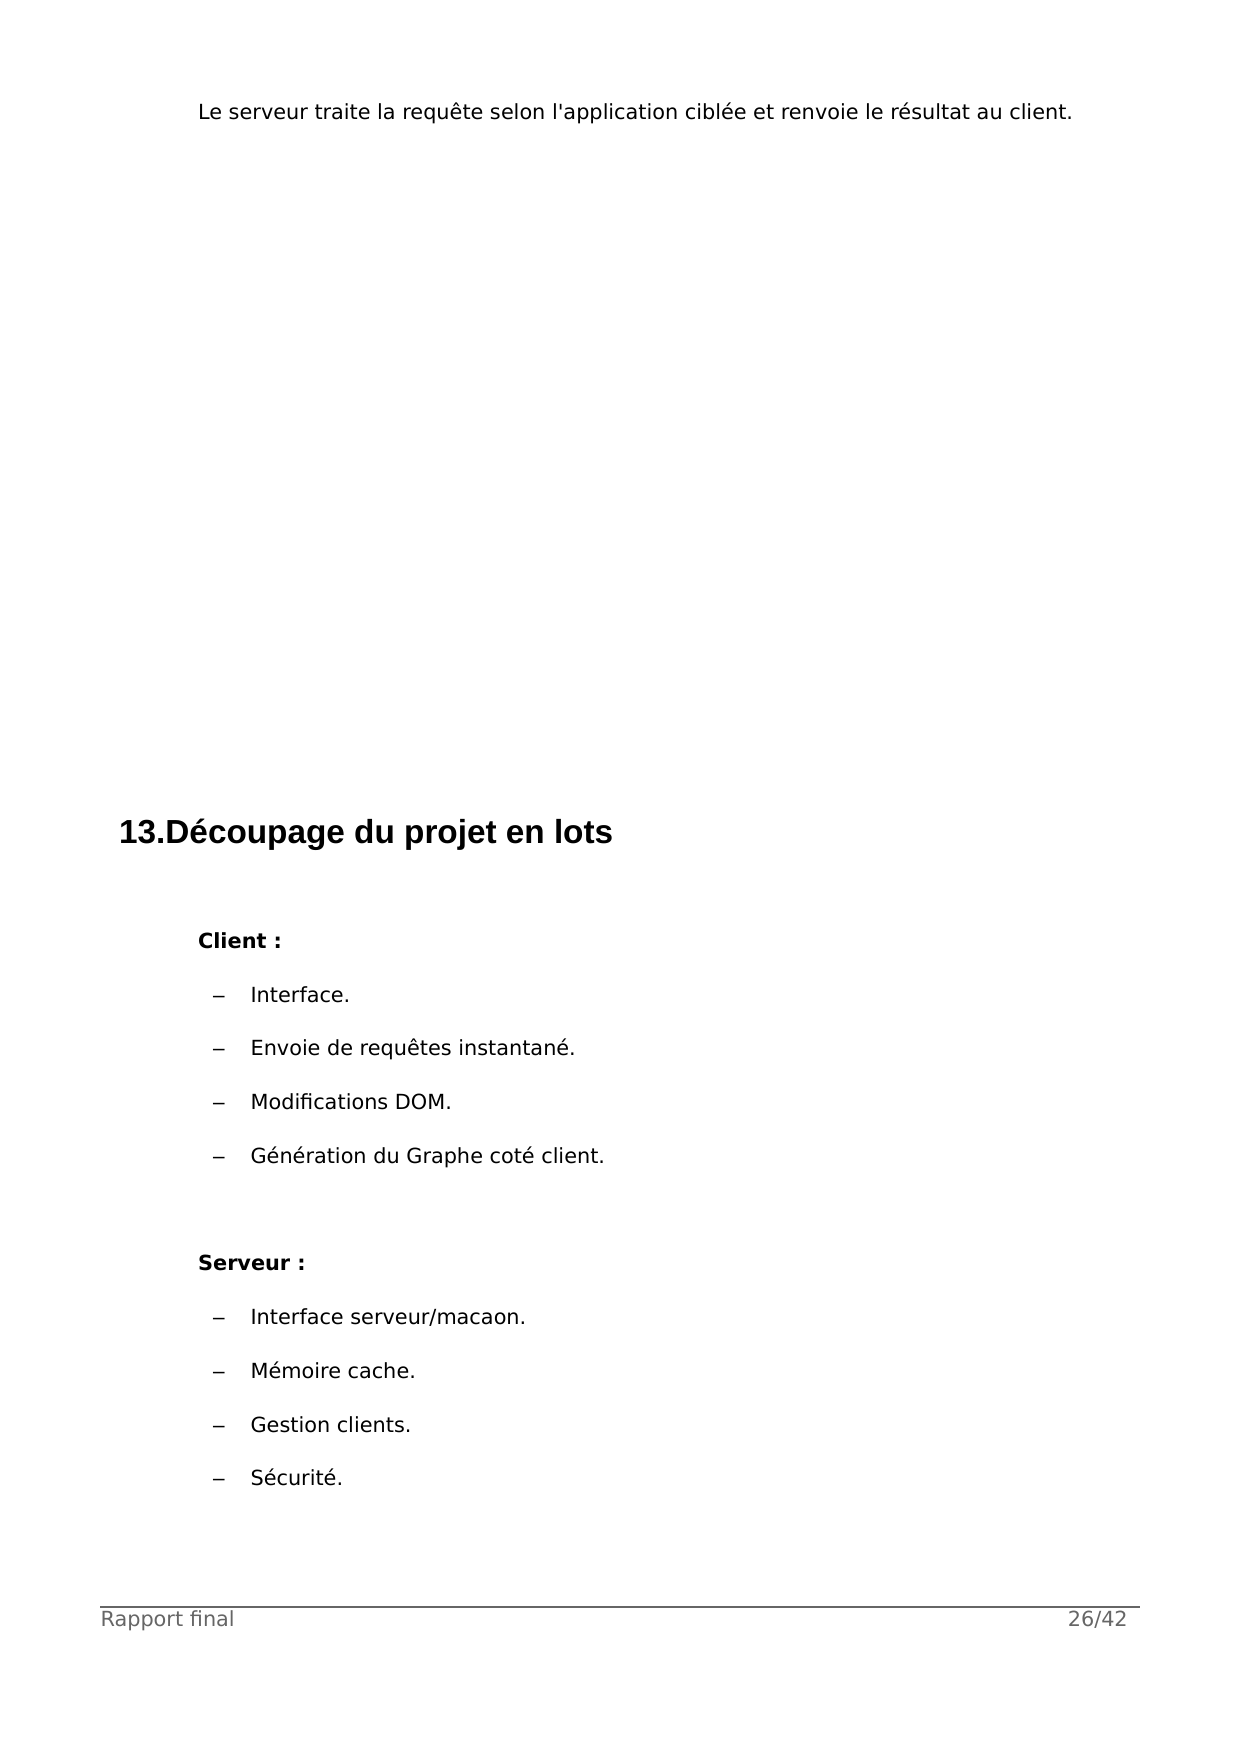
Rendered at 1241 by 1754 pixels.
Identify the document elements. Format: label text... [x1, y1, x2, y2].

list Interface. [213, 983, 1140, 1007]
list Génération du Graphe coté client. [213, 1144, 1140, 1168]
text Le serveur traite la requête selon l'application ciblée et renvoie le résultat au client. [124, 100, 1116, 125]
list Envoie de requêtes instantané. [213, 1036, 1140, 1061]
list Modifications DOM. [213, 1090, 1140, 1114]
list Interface serveur/macaon. [213, 1305, 1140, 1329]
list Gestion clients. [213, 1413, 1140, 1437]
text Serveur : [124, 1251, 1116, 1276]
list Mémoire cache. [213, 1359, 1140, 1383]
list Sécurité. [213, 1466, 1140, 1491]
subtitle 13.Découpage du projet en lots [100, 812, 1140, 851]
text Client : [124, 929, 1116, 953]
